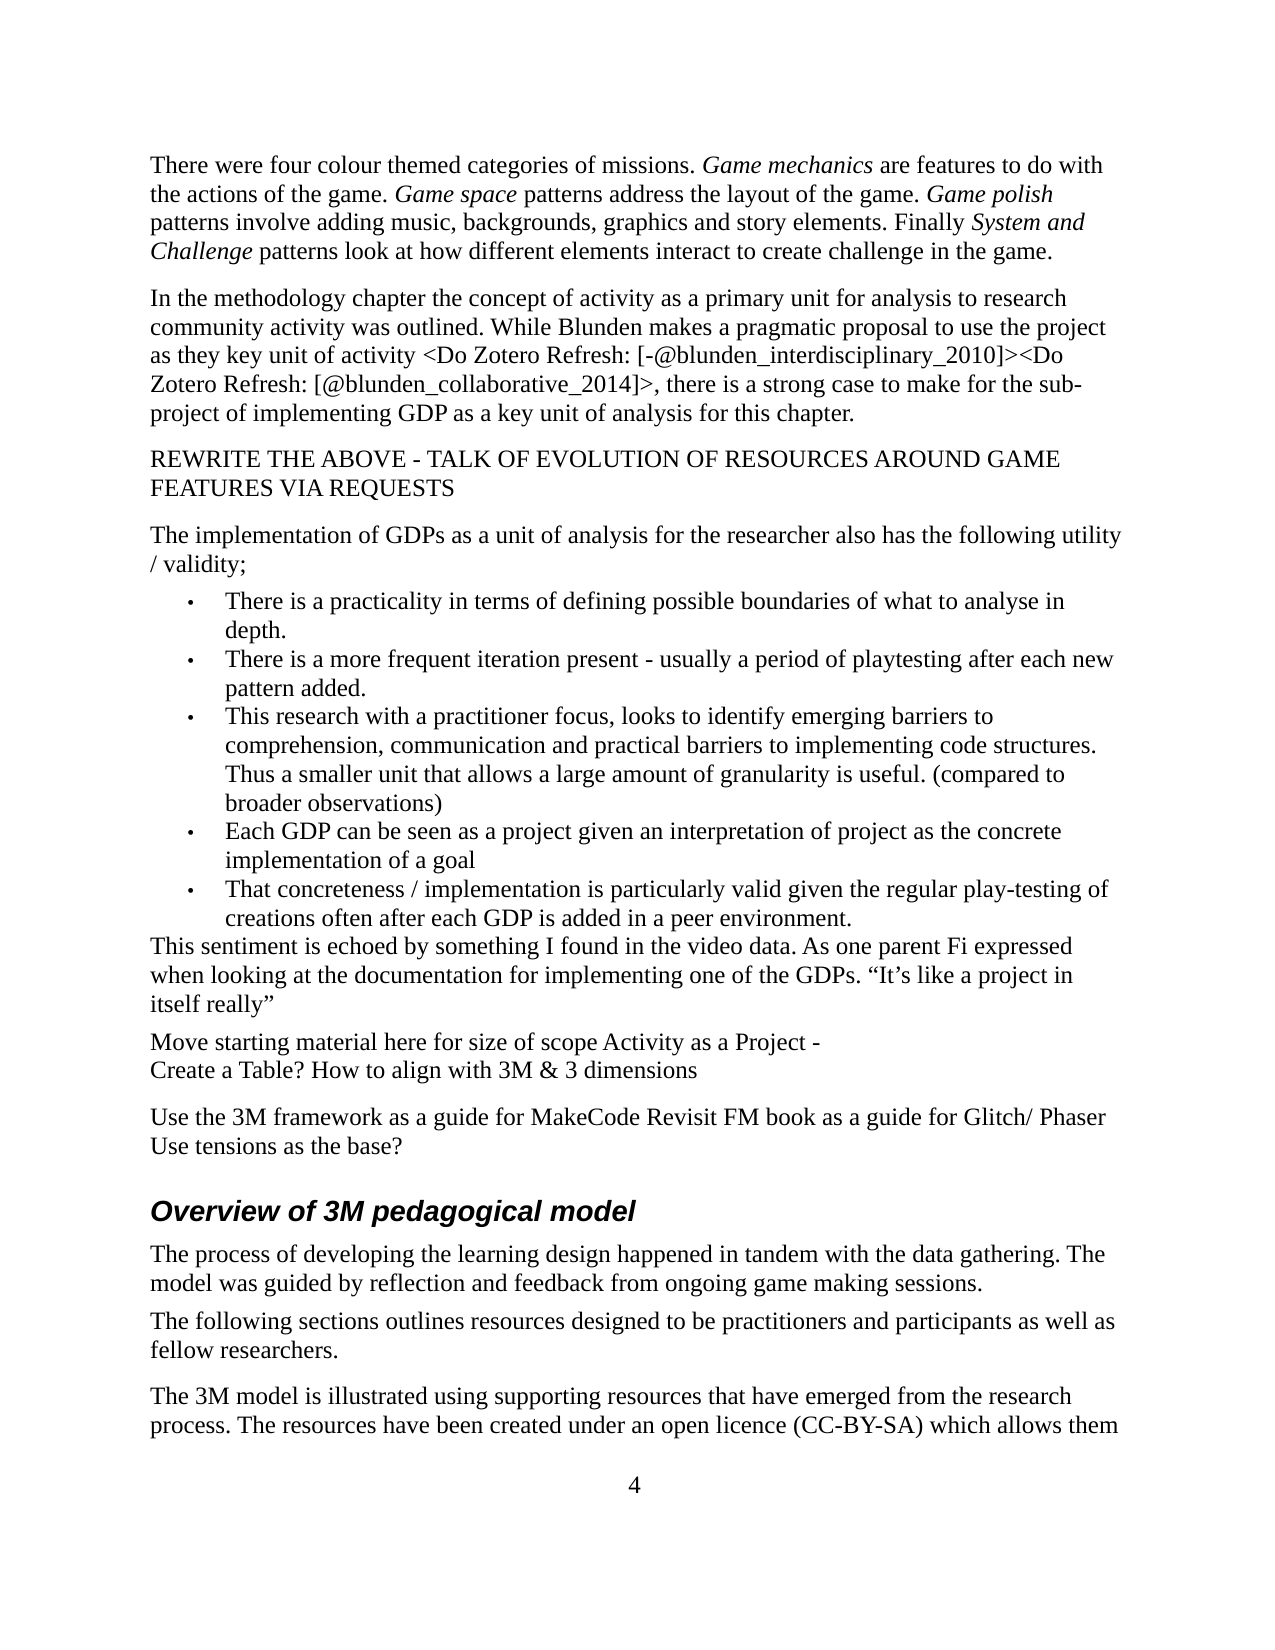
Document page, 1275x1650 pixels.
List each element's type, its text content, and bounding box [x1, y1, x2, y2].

list Each GDP can be seen as a project given an interpretation of project as the concrete implementation of a goal [187, 816, 1125, 874]
text There were four colour themed categories of missions. Game mechanics are features to do with the actions of the game. Game space patterns address the layout of the game. Game polish patterns involve adding music, backgrounds, graphics and story elements. Finally System and Challenge patterns look at how different elements interact to create challenge in the game. [150, 150, 1125, 265]
list That concreteness / implementation is particularly valid given the regular play-testing of creations often after each GDP is added in a peer environment. [187, 874, 1125, 931]
list There is a more frequent iteration present - usually a period of playtesting after each new pattern added. [187, 644, 1125, 701]
subtitle Overview of 3M pedagogical model [150, 1193, 1125, 1227]
text In the methodology chapter the concept of activity as a primary unit for analysis to research community activity was outlined. While Blunden makes a pragmatic proposal to use the project as they key unit of activity <Do Zotero Refresh: [-@blunden_interdisciplinary_2010]><Do Zotero Refresh: [@blunden_collaborative_2014]>, there is a strong case to make for the sub-project of implementing GDP as a key unit of analysis for this chapter. [150, 283, 1125, 427]
text Use the 3M framework as a guide for MakeCode Revisit FM book as a guide for Glitch/ Phaser Use tensions as the base? [150, 1102, 1125, 1159]
list There is a practicality in terms of defining possible boundaries of what to analyse in depth. [187, 586, 1125, 644]
text REWRITE THE ABOVE - TALK OF EVOLUTION OF RESOURCES AROUND GAME FEATURES VIA REQUESTS [150, 444, 1125, 502]
text The implementation of GDPs as a unit of analysis for the researcher also has the following utility / validity; [150, 520, 1125, 577]
text This sentiment is echoed by something I found in the video data. As one parent Fi expressed when looking at the documentation for implementing one of the GDPs. “It’s like a project in itself really” [150, 931, 1125, 1018]
text Move starting material here for size of scope Activity as a Project - Create a Table? How to align with 3M & 3 dimensions [150, 1027, 1125, 1084]
text The following sections outlines resources designed to be practitioners and participants as well as fellow researchers. [150, 1306, 1125, 1363]
text The 3M model is illustrated using supporting resources that have emerged from the research process. The resources have been created under an open licence (CC-BY-SA) which allows them [150, 1381, 1125, 1439]
text The process of developing the learning design happened in tandem with the data gathering. The model was guided by reflection and feedback from ongoing game making sessions. [150, 1239, 1125, 1297]
list This research with a practitioner focus, looks to identify emerging barriers to comprehension, communication and practical barriers to implementing code structures. Thus a smaller unit that allows a large amount of granularity is useful. (compared to broader observations) [187, 701, 1125, 816]
